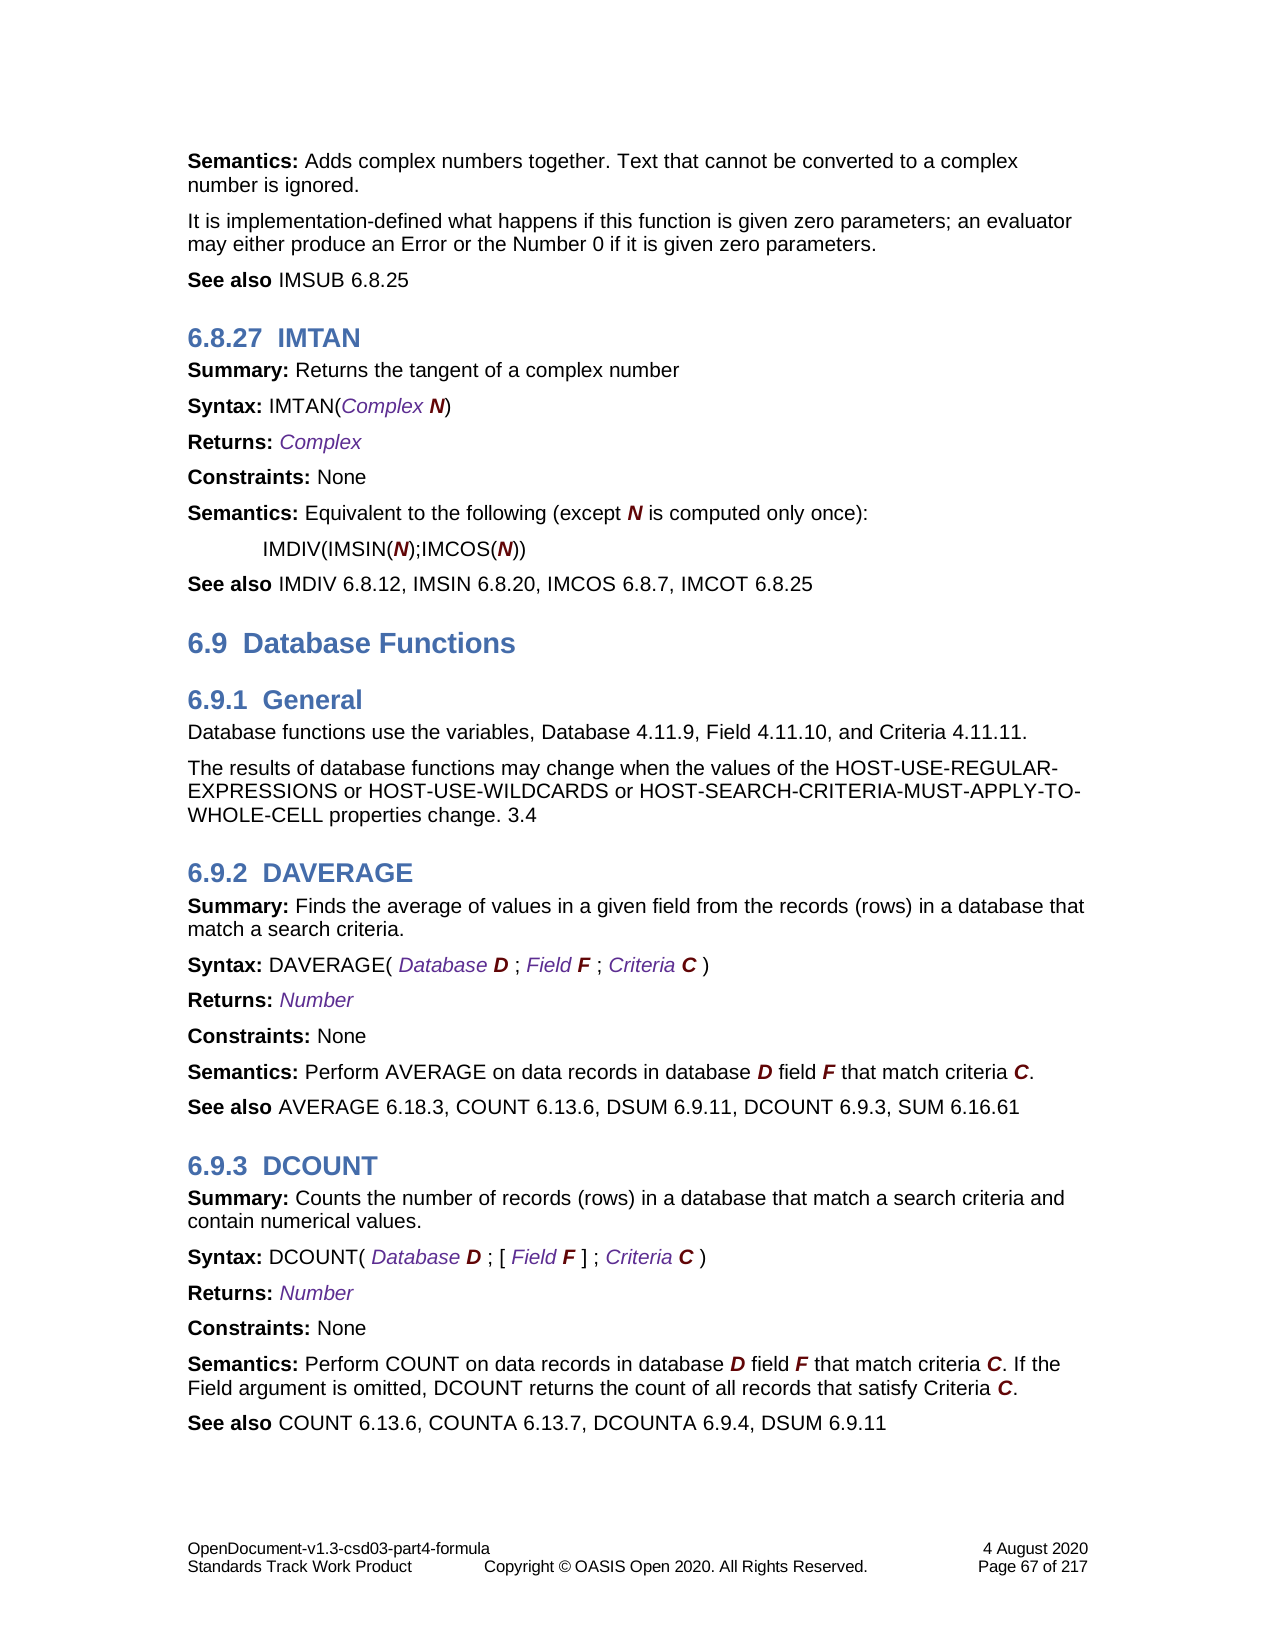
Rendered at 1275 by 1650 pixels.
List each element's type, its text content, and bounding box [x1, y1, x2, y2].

text Returns: Complex [187, 430, 1088, 454]
text Summary: Returns the tangent of a complex number [187, 359, 1088, 382]
text Constraints: None [187, 1317, 1088, 1340]
text Constraints: None [187, 1024, 1088, 1048]
text Syntax: DCOUNT( Database D ; [ Field F ] ; Criteria C ) [187, 1246, 1088, 1269]
text Semantics: Perform COUNT on data records in database D field F that match criteria C. If the Field argument is omitted, DCOUNT returns the count of all records that satisfy Criteria C. [187, 1352, 1088, 1399]
text See also COUNT 6.13.6, COUNTA 6.13.7, DCOUNTA 6.9.4, DSUM 6.9.11 [187, 1412, 1088, 1435]
text Returns: Number [187, 1281, 1088, 1305]
text Summary: Counts the number of records (rows) in a database that match a search criteria and contain numerical values. [187, 1186, 1088, 1233]
text Constraints: None [187, 466, 1088, 489]
text The results of database functions may change when the values of the HOST-USE-REGULAR-EXPRESSIONS or HOST-USE-WILDCARDS or HOST-SEARCH-CRITERIA-MUST-APPLY-TO-WHOLE-CELL properties change. 3.4 [187, 756, 1088, 827]
text Returns: Number [187, 989, 1088, 1012]
text See also IMSUB 6.8.25 [187, 268, 1088, 292]
text See also IMDIV 6.8.12, IMSIN 6.8.20, IMCOS 6.8.7, IMCOT 6.8.25 [187, 573, 1088, 596]
text Syntax: DAVERAGE( Database D ; Field F ; Criteria C ) [187, 953, 1088, 977]
text Database functions use the variables, Database 4.11.9, Field 4.11.10, and Criteria 4.11.11. [187, 721, 1088, 744]
text Syntax: IMTAN(Complex N) [187, 394, 1088, 418]
subtitle IMTAN [187, 323, 1088, 353]
subtitle DAVERAGE [187, 858, 1088, 888]
text It is implementation-defined what happens if this function is given zero parameters; an evaluator may either produce an Error or the Number 0 if it is given zero parameters. [187, 209, 1088, 256]
text Summary: Finds the average of values in a given field from the records (rows) in a database that match a search criteria. [187, 894, 1088, 941]
text IMDIV(IMSIN(N);IMCOS(N)) [187, 537, 1088, 561]
text Semantics: Equivalent to the following (except N is computed only once): [187, 501, 1088, 525]
subtitle DCOUNT [187, 1150, 1088, 1180]
text Semantics: Adds complex numbers together. Text that cannot be converted to a complex number is ignored. [187, 150, 1088, 197]
text Semantics: Perform AVERAGE on data records in database D field F that match criteria C. [187, 1060, 1088, 1084]
text See also AVERAGE 6.18.3, COUNT 6.13.6, DSUM 6.9.11, DCOUNT 6.9.3, SUM 6.16.61 [187, 1096, 1088, 1119]
subtitle Database Functions [187, 627, 1088, 660]
subtitle General [187, 685, 1088, 715]
